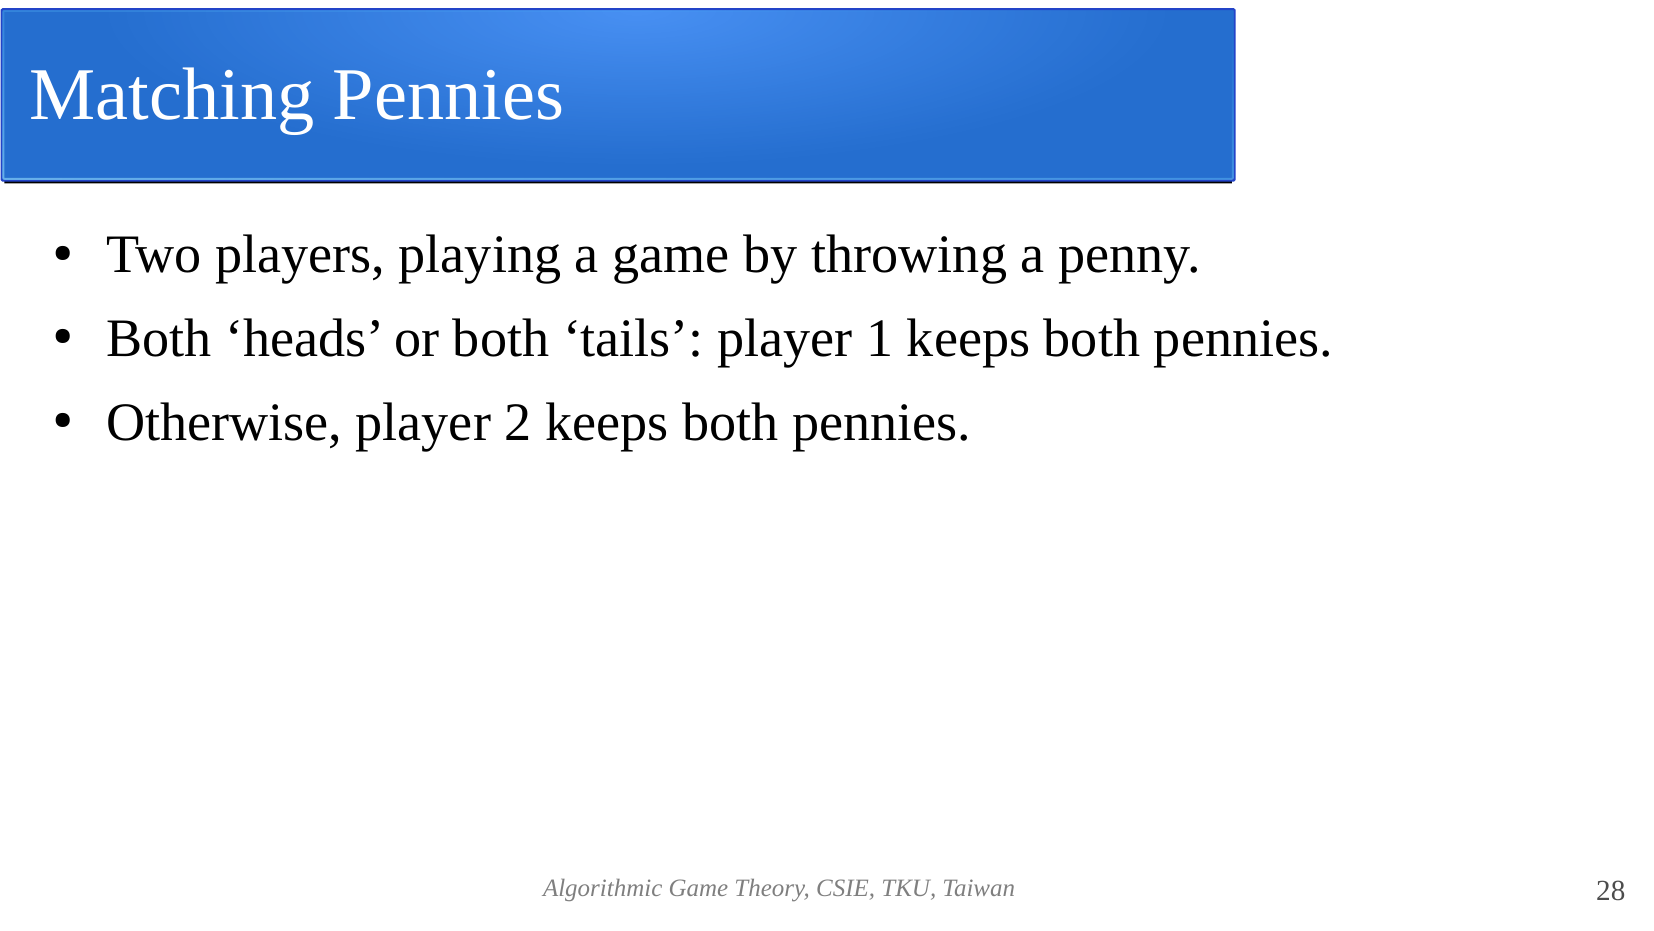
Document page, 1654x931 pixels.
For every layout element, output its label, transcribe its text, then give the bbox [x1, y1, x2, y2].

title Matching Pennies [29, 17, 1138, 172]
list Two players, playing a game by throwing a penny. Both ‘heads’ or both ‘tails’: player 1 keeps both pennies. Otherwise, player 2 keeps both pennies. [35, 224, 1589, 764]
